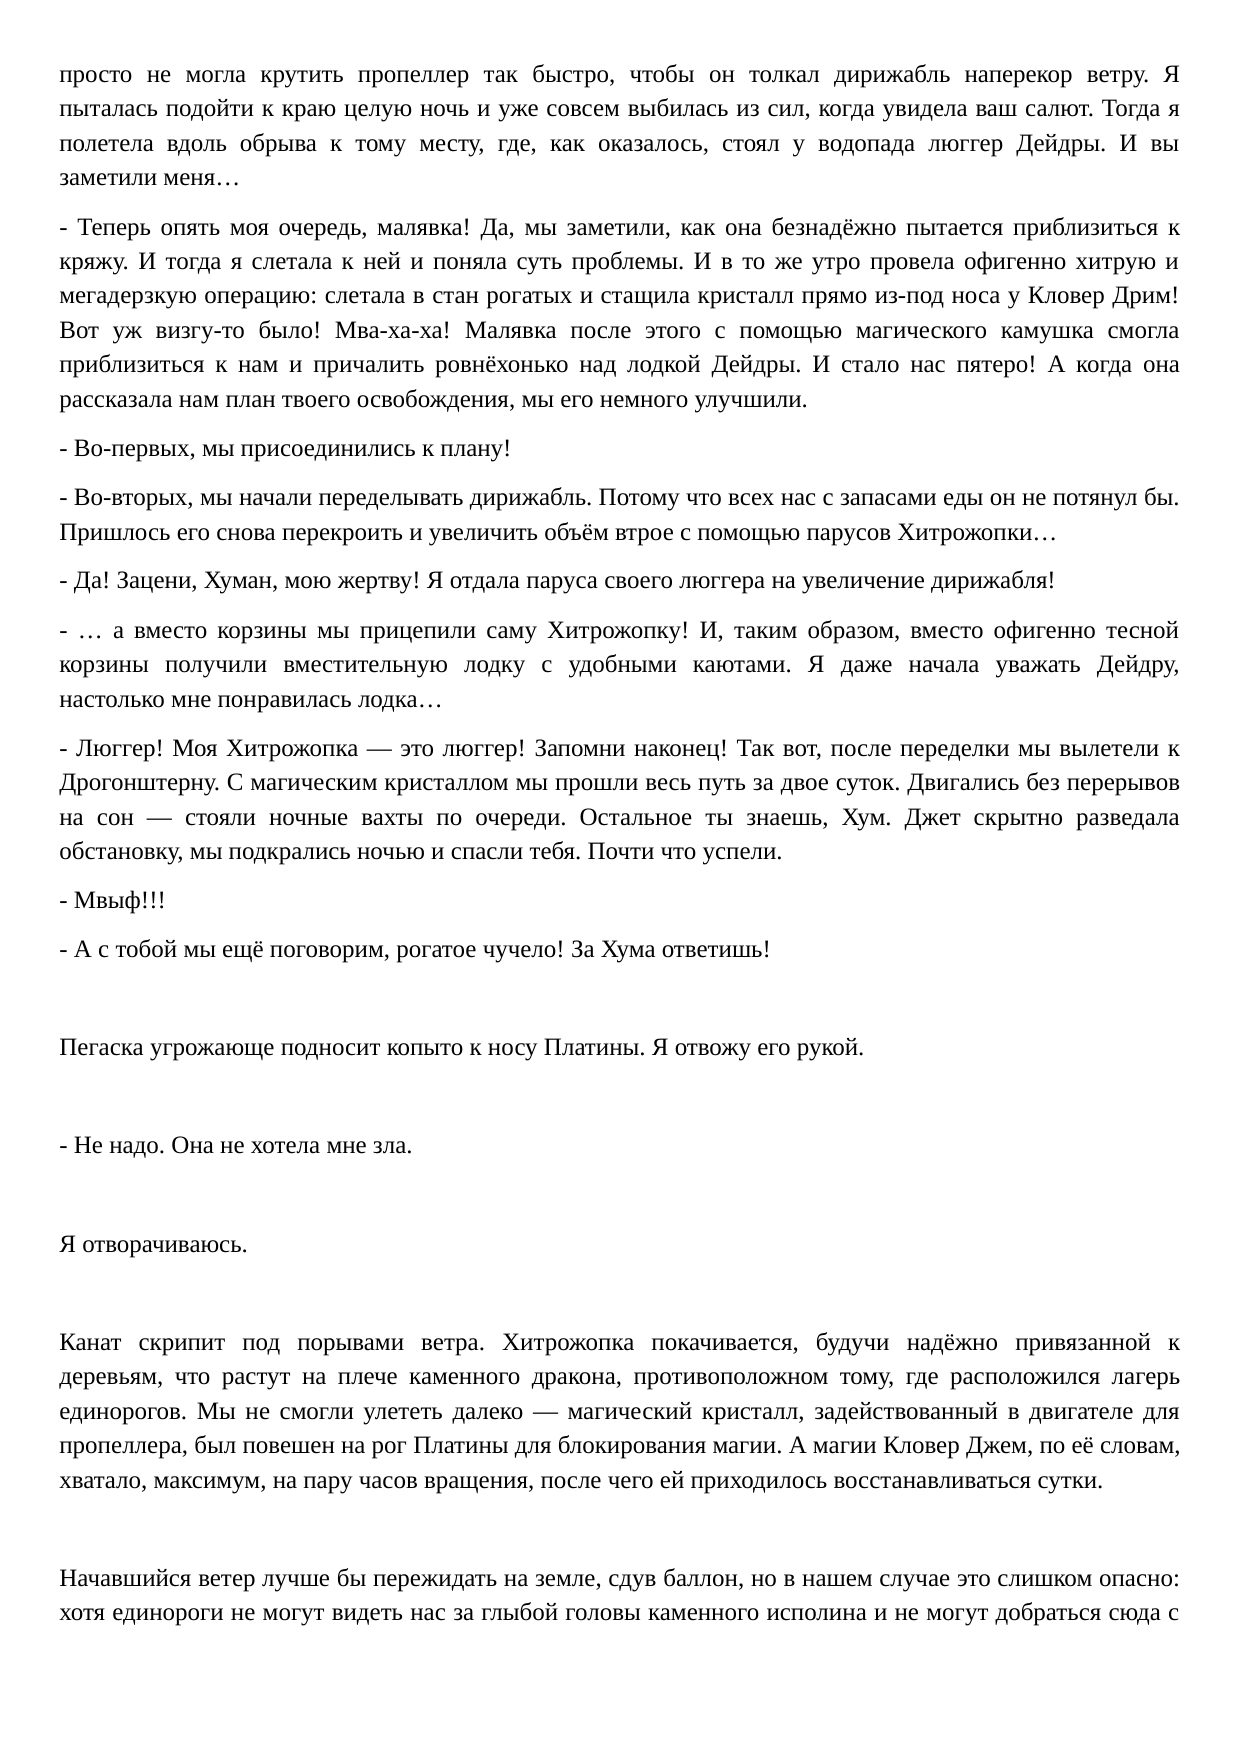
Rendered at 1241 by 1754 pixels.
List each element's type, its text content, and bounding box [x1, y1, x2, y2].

text Пегаска угрожающе подносит копыто к носу Платины. Я отвожу его рукой. [59, 1032, 1181, 1061]
text - Не надо. Она не хотела мне зла. [59, 1131, 1181, 1159]
text - А с тобой мы ещё поговорим, рогатое чучело! За Хума ответишь! [59, 934, 1181, 963]
text Канат скрипит под порывами ветра. Хитрожопка покачивается, будучи надёжно привязанной к деревьям, что растут на плече каменного дракона, противоположном тому, где расположился лагерь единорогов. Мы не смогли улететь далеко — магический кристалл, задействованный в двигателе для пропеллера, был повешен на рог Платины для блокирования магии. А магии Кловер Джем, по её словам, хватало, максимум, на пару часов вращения, после чего ей приходилось восстанавливаться сутки. [59, 1327, 1181, 1493]
text - Да! Зацени, Хуман, мою жертву! Я отдала паруса своего люггера на увеличение дирижабля! [59, 566, 1181, 594]
text - Люггер! Моя Хитрожопка — это люггер! Запомни наконец! Так вот, после переделки мы вылетели к Дрогонштерну. С магическим кристаллом мы прошли весь путь за двое суток. Двигались без перерывов на сон — стояли ночные вахты по очереди. Остальное ты знаешь, Хум. Джет скрытно разведала обстановку, мы подкрались ночью и спасли тебя. Почти что успели. [59, 733, 1181, 865]
text Я отворачиваюсь. [59, 1229, 1181, 1257]
text - Теперь опять моя очередь, малявка! Да, мы заметили, как она безнадёжно пытается приблизиться к кряжу. И тогда я слетала к ней и поняла суть проблемы. И в то же утро провела офигенно хитрую и мегадерзкую операцию: слетала в стан рогатых и стащила кристалл прямо из-под носа у Кловер Дрим! Вот уж визгу-то было! Мва-ха-ха! Малявка после этого с помощью магического камушка смогла приблизиться к нам и причалить ровнёхонько над лодкой Дейдры. И стало нас пятеро! А когда она рассказала нам план твоего освобождения, мы его немного улучшили. [59, 212, 1181, 413]
text - Во-первых, мы присоединились к плану! [59, 433, 1181, 462]
text Начавшийся ветер лучше бы пережидать на земле, сдув баллон, но в нашем случае это слишком опасно: хотя единороги не могут видеть нас за глыбой головы каменного исполина и не могут добраться сюда с [59, 1563, 1181, 1626]
text - Во-вторых, мы начали переделывать дирижабль. Потому что всех нас с запасами еды он не потянул бы. Пришлось его снова перекроить и увеличить объём втрое с помощью парусов Хитрожопки… [59, 482, 1181, 545]
text - … а вместо корзины мы прицепили саму Хитрожопку! И, таким образом, вместо офигенно тесной корзины получили вместительную лодку с удобными каютами. Я даже начала уважать Дейдру, настолько мне понравилась лодка… [59, 615, 1181, 712]
text - Мвыф!!! [59, 885, 1181, 914]
text просто не могла крутить пропеллер так быстро, чтобы он толкал дирижабль наперекор ветру. Я пыталась подойти к краю целую ночь и уже совсем выбилась из сил, когда увидела ваш салют. Тогда я полетела вдоль обрыва к тому месту, где, как оказалось, стоял у водопада люггер Дейдры. И вы заметили меня… [59, 59, 1181, 191]
